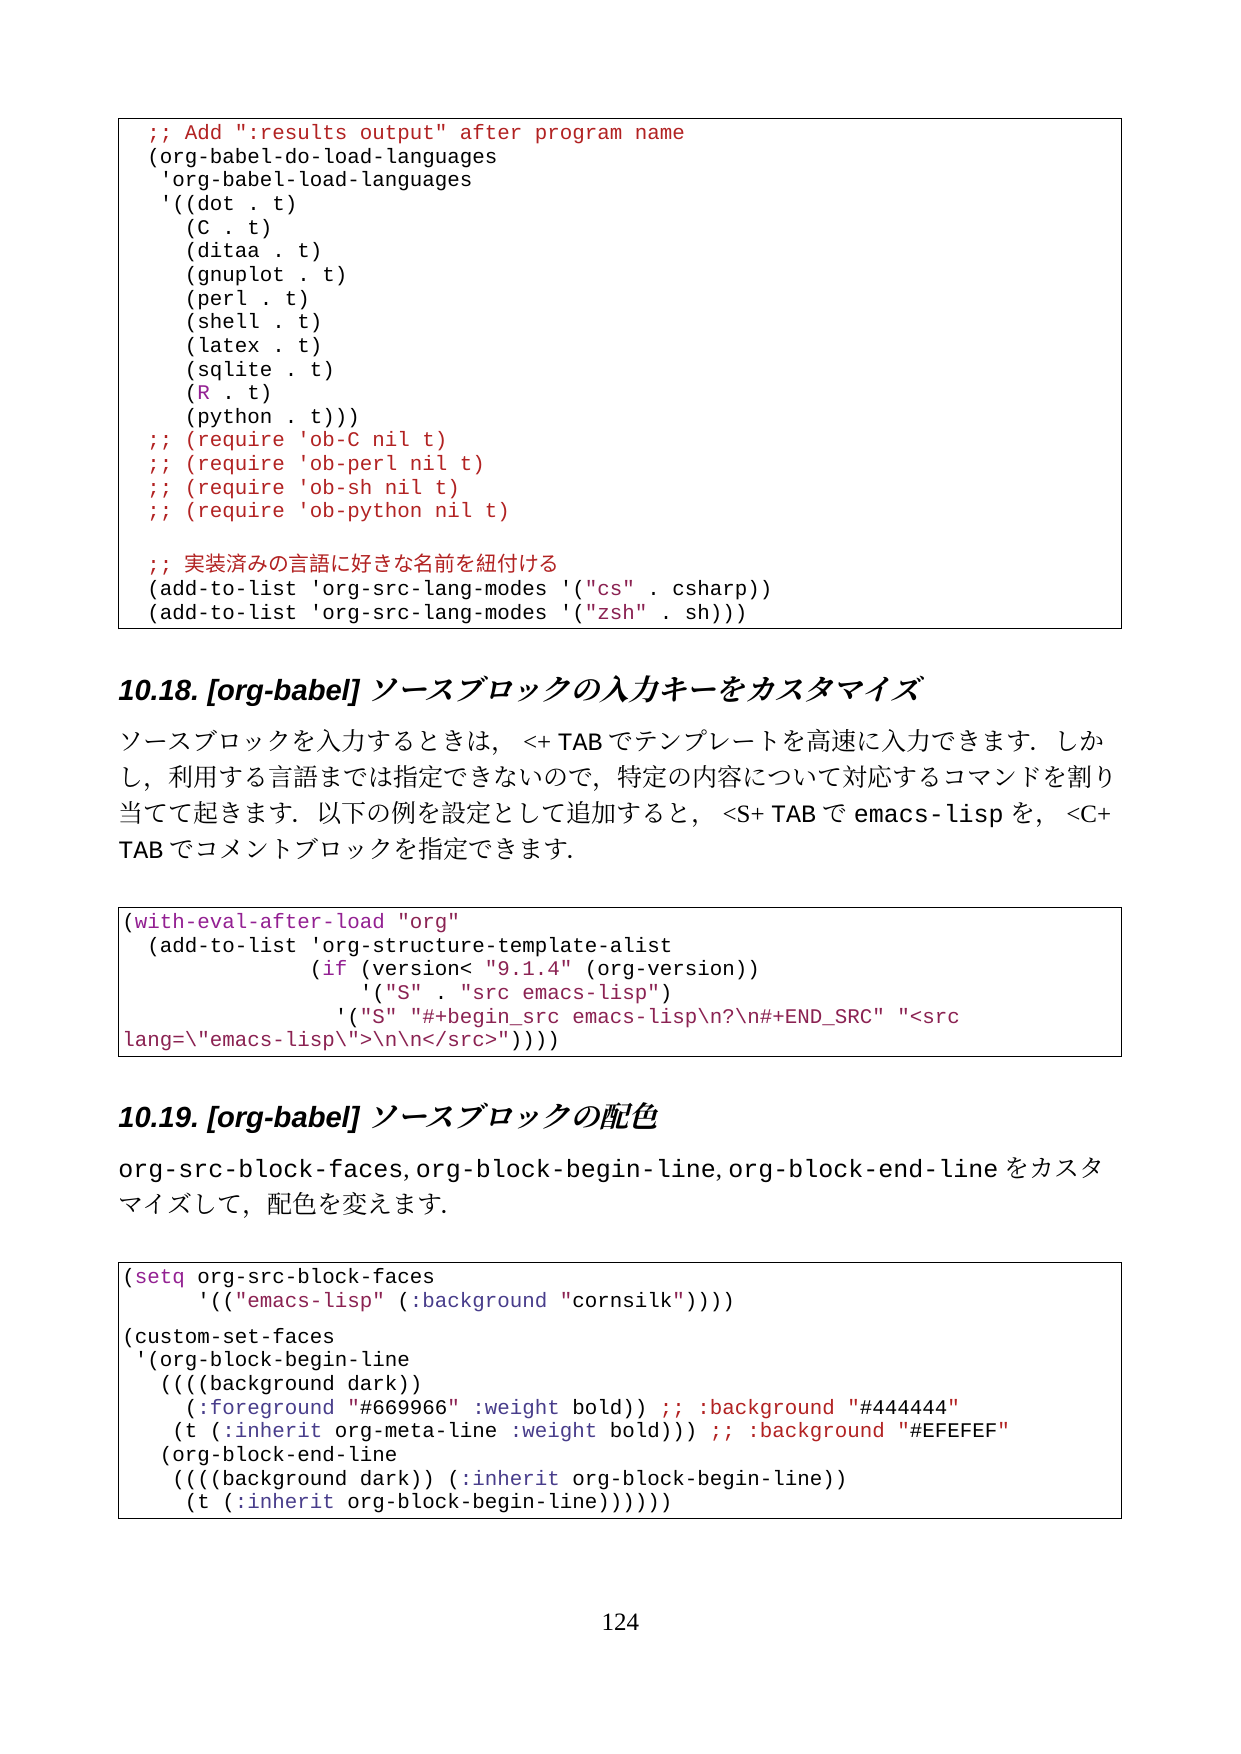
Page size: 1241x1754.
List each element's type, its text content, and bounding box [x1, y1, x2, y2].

text ソースブロックを入力するときは， <+ TAB でテンプレートを高速に入力できます．しかし，利用する言語までは指定できないので，特定の内容について対応するコマンドを割り当てて起きます．以下の例を設定として追加すると， <S+ TAB で emacs-lisp を， <C+ TAB でコメントブロックを指定できます． [118, 721, 1122, 894]
text ;; (require 'ob-C nil t) [119, 426, 1121, 449]
text (perl . t) [119, 284, 1121, 307]
text '((dot . t) [119, 189, 1121, 213]
text (custom-set-faces [119, 1322, 1121, 1345]
text (:foreground "#669966" :weight bold)) ;; :background "#444444" [119, 1393, 1121, 1416]
text (C . t) [119, 213, 1121, 236]
text (R . t) [119, 378, 1121, 402]
text ;; 実装済みの言語に好きな名前を紐付ける [119, 544, 1121, 574]
text '(org-block-begin-line [119, 1345, 1121, 1369]
text (ditaa . t) [119, 236, 1121, 260]
text (shell . t) [119, 307, 1121, 331]
text ;; Add ":results output" after program name [119, 119, 1121, 142]
text ;; (require 'ob-perl nil t) [119, 449, 1121, 473]
text '("S" . "src emacs-lisp") [119, 978, 1121, 1002]
text (t (:inherit org-block-begin-line)))))) [119, 1487, 1121, 1518]
text '("S" "#+begin_src emacs-lisp\n?\n#+END_SRC" "<src lang=\"emacs-lisp\">\n\n</src>")))) [119, 1002, 1121, 1056]
subtitle [org-babel] ソースブロックの入力キーをカスタマイズ [118, 667, 1122, 709]
text (setq org-src-block-faces [119, 1263, 1121, 1286]
text ((((background dark)) [119, 1369, 1121, 1393]
text (sqlite . t) [119, 354, 1121, 378]
text (org-babel-do-load-languages [119, 142, 1121, 165]
text (python . t))) [119, 402, 1121, 426]
subtitle [org-babel] ソースブロックの配色 [118, 1094, 1122, 1136]
text (add-to-list 'org-src-lang-modes '("zsh" . sh))) [119, 598, 1121, 628]
text 'org-babel-load-languages [119, 165, 1121, 189]
text (gnuplot . t) [119, 260, 1121, 284]
text org-src-block-faces, org-block-begin-line, org-block-end-line をカスタマイズして，配色を変えます． [118, 1149, 1122, 1249]
text (add-to-list 'org-structure-template-alist [119, 931, 1121, 954]
text (if (version< "9.1.4" (org-version)) [119, 954, 1121, 978]
text (org-block-end-line [119, 1440, 1121, 1464]
text (t (:inherit org-meta-line :weight bold))) ;; :background "#EFEFEF" [119, 1416, 1121, 1440]
text ((((background dark)) (:inherit org-block-begin-line)) [119, 1464, 1121, 1487]
text (latex . t) [119, 331, 1121, 354]
text (with-eval-after-load "org" [119, 908, 1121, 931]
text ;; (require 'ob-python nil t) [119, 496, 1121, 520]
text ;; (require 'ob-sh nil t) [119, 473, 1121, 496]
text (add-to-list 'org-src-lang-modes '("cs" . csharp)) [119, 574, 1121, 598]
text '(("emacs-lisp" (:background "cornsilk")))) [119, 1286, 1121, 1313]
